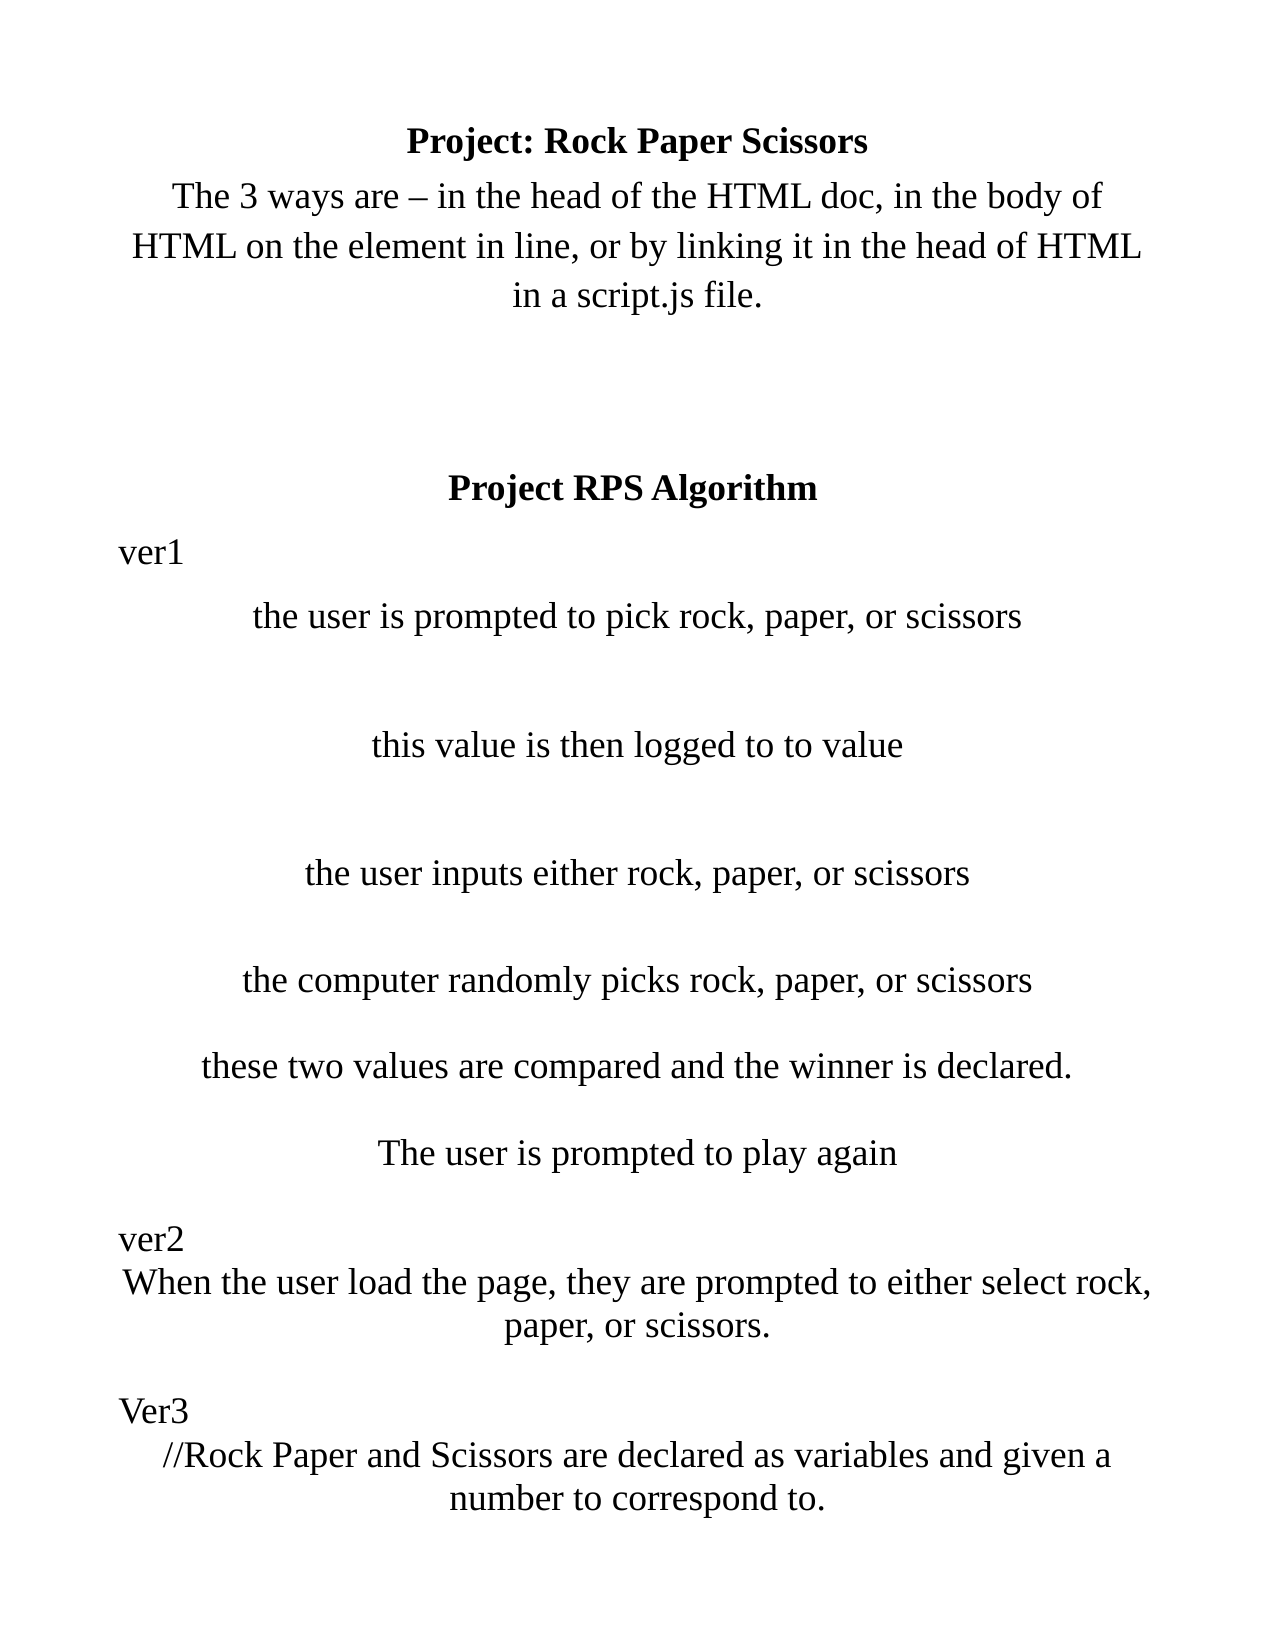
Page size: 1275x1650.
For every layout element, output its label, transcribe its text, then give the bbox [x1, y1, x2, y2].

text the computer randomly picks rock, paper, or scissors [118, 958, 1157, 1001]
text The 3 ways are – in the head of the HTML doc, in the body of HTML on the element in line, or by linking it in the head of HTML in a script.js file. [118, 174, 1157, 316]
text these two values are compared and the winner is declared. [118, 1044, 1157, 1087]
text ver2 [118, 1216, 1157, 1259]
text this value is then logged to to value [118, 722, 1157, 765]
text ver1 [118, 529, 1157, 573]
text Project RPS Algorithm [118, 465, 1157, 508]
text //Rock Paper and Scissors are declared as variables and given a number to correspond to. [118, 1432, 1157, 1518]
text the user inputs either rock, paper, or scissors [118, 850, 1157, 893]
text When the user load the page, they are prompted to either select rock, paper, or scissors. [118, 1259, 1157, 1346]
text The user is prompted to play again [118, 1130, 1157, 1173]
text Ver3 [118, 1389, 1157, 1432]
text the user is prompted to pick rock, paper, or scissors [118, 594, 1157, 637]
subtitle Project: Rock Paper Scissors [118, 118, 1157, 161]
